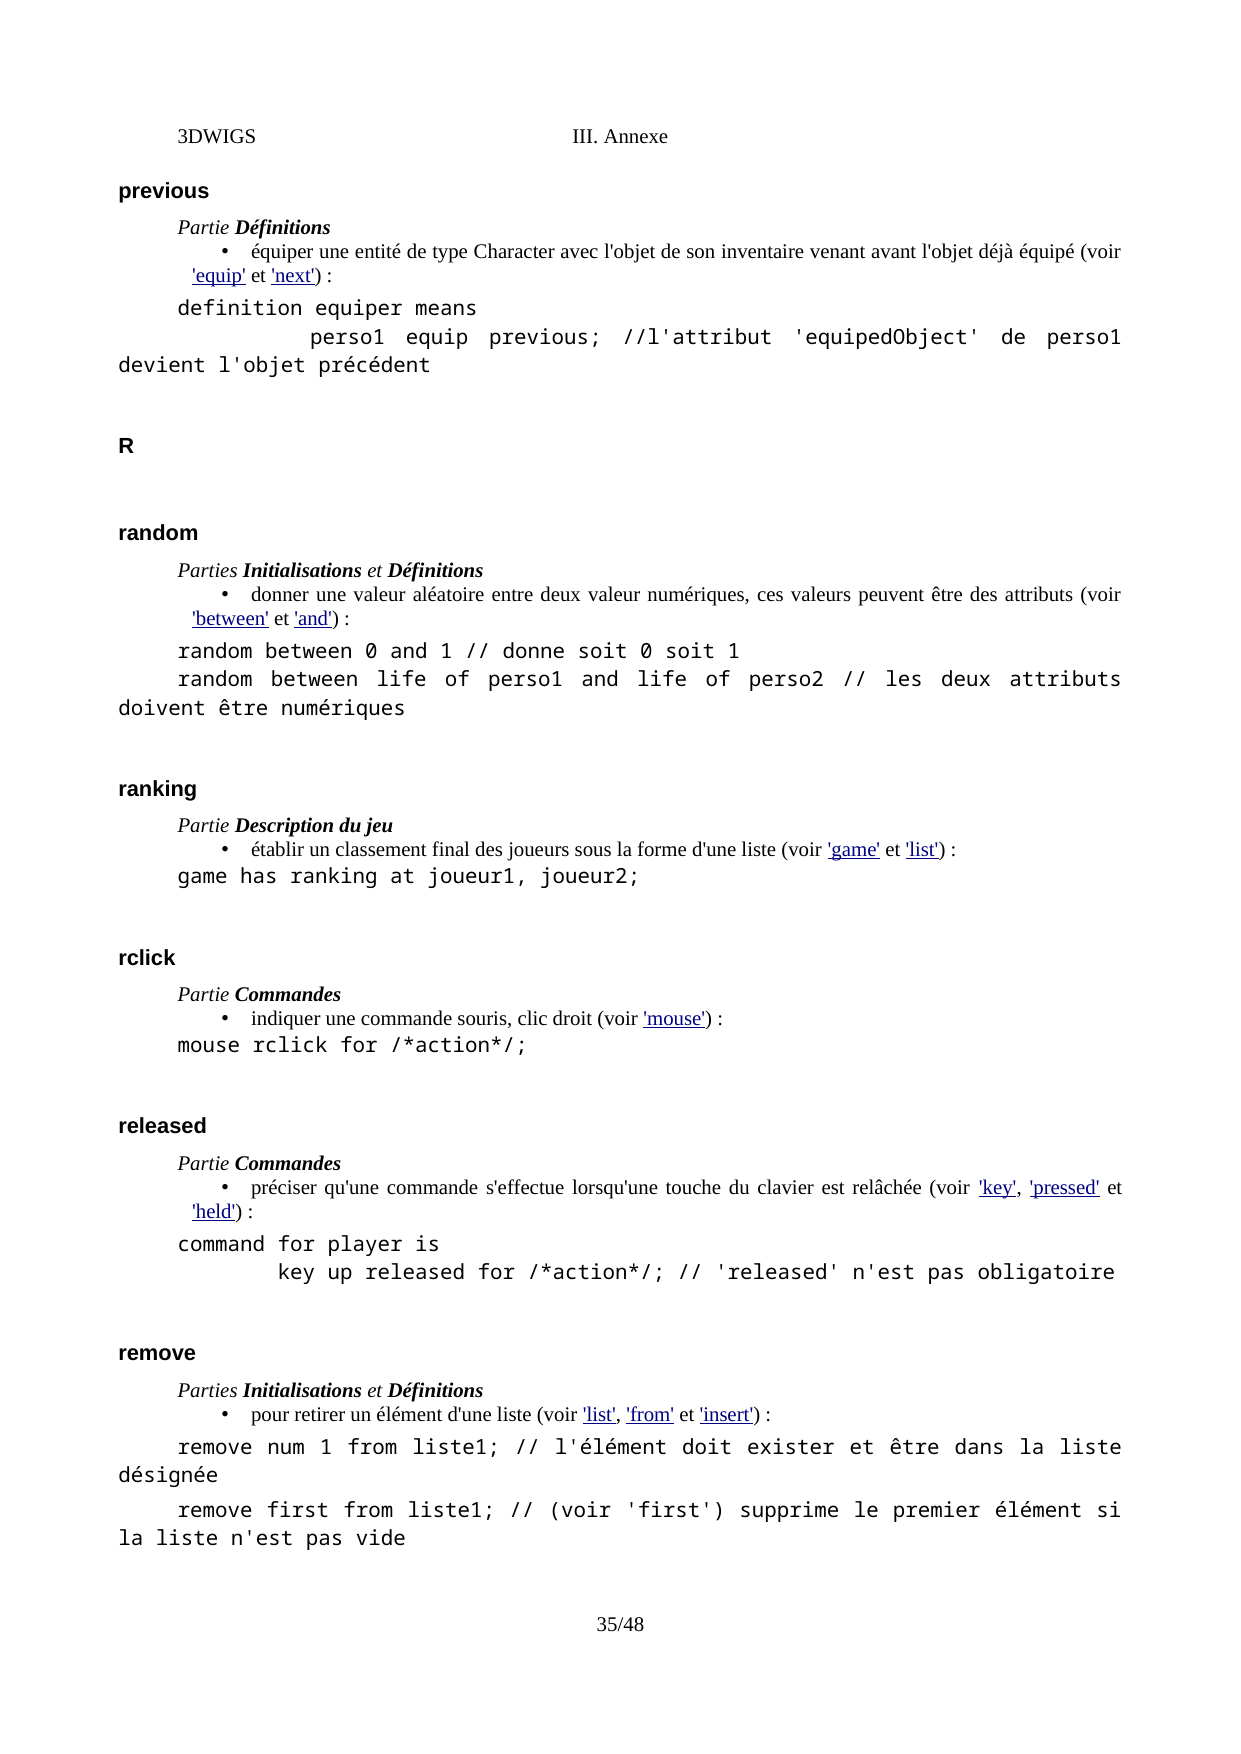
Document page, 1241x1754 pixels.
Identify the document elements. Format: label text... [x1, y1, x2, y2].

list donner une valeur aléatoire entre deux valeur numériques, ces valeurs peuvent être des attributs (voir 'between' et 'and') : [162, 582, 1122, 630]
subtitle random [118, 520, 1122, 545]
list préciser qu'une commande s'effectue lorsqu'une touche du clavier est relâchée (voir 'key', 'pressed' et 'held') : [162, 1175, 1122, 1223]
text Partie Commandes [118, 1151, 1122, 1175]
text perso1 equip previous; //l'attribut 'equipedObject' de perso1 devient l'objet précédent [118, 322, 1122, 379]
text remove first from liste1; // (voir 'first') supprime le premier élément si la liste n'est pas vide [118, 1495, 1122, 1552]
subtitle released [118, 1113, 1122, 1138]
subtitle previous [118, 178, 1122, 203]
list pour retirer un élément d'une liste (voir 'list', 'from' et 'insert') : [162, 1402, 1122, 1426]
list indiquer une commande souris, clic droit (voir 'mouse') : [162, 1006, 1122, 1030]
text remove num 1 from liste1; // l'élément doit exister et être dans la liste désignée [118, 1432, 1122, 1489]
text Partie Description du jeu [118, 813, 1122, 837]
text random between 0 and 1 // donne soit 0 soit 1 [118, 636, 1122, 664]
text random between life of perso1 and life of perso2 // les deux attributs doivent être numériques [118, 664, 1122, 721]
text Parties Initialisations et Définitions [118, 558, 1122, 582]
text definition equiper means [118, 293, 1122, 322]
list établir un classement final des joueurs sous la forme d'une liste (voir 'game' et 'list') : [162, 837, 1122, 861]
text Partie Définitions [118, 215, 1122, 239]
text game has ranking at joueur1, joueur2; [118, 861, 1122, 890]
subtitle ranking [118, 776, 1122, 801]
subtitle R [118, 433, 1122, 458]
text Partie Commandes [118, 982, 1122, 1006]
subtitle rclick [118, 944, 1122, 969]
subtitle remove [118, 1340, 1122, 1366]
text Parties Initialisations et Définitions [118, 1378, 1122, 1402]
list équiper une entité de type Character avec l'objet de son inventaire venant avant l'objet déjà équipé (voir 'equip' et 'next') : [162, 239, 1122, 287]
text mouse rclick for /*action*/; [118, 1030, 1122, 1059]
text key up released for /*action*/; // 'released' n'est pas obligatoire [118, 1257, 1122, 1286]
text command for player is [118, 1229, 1122, 1257]
